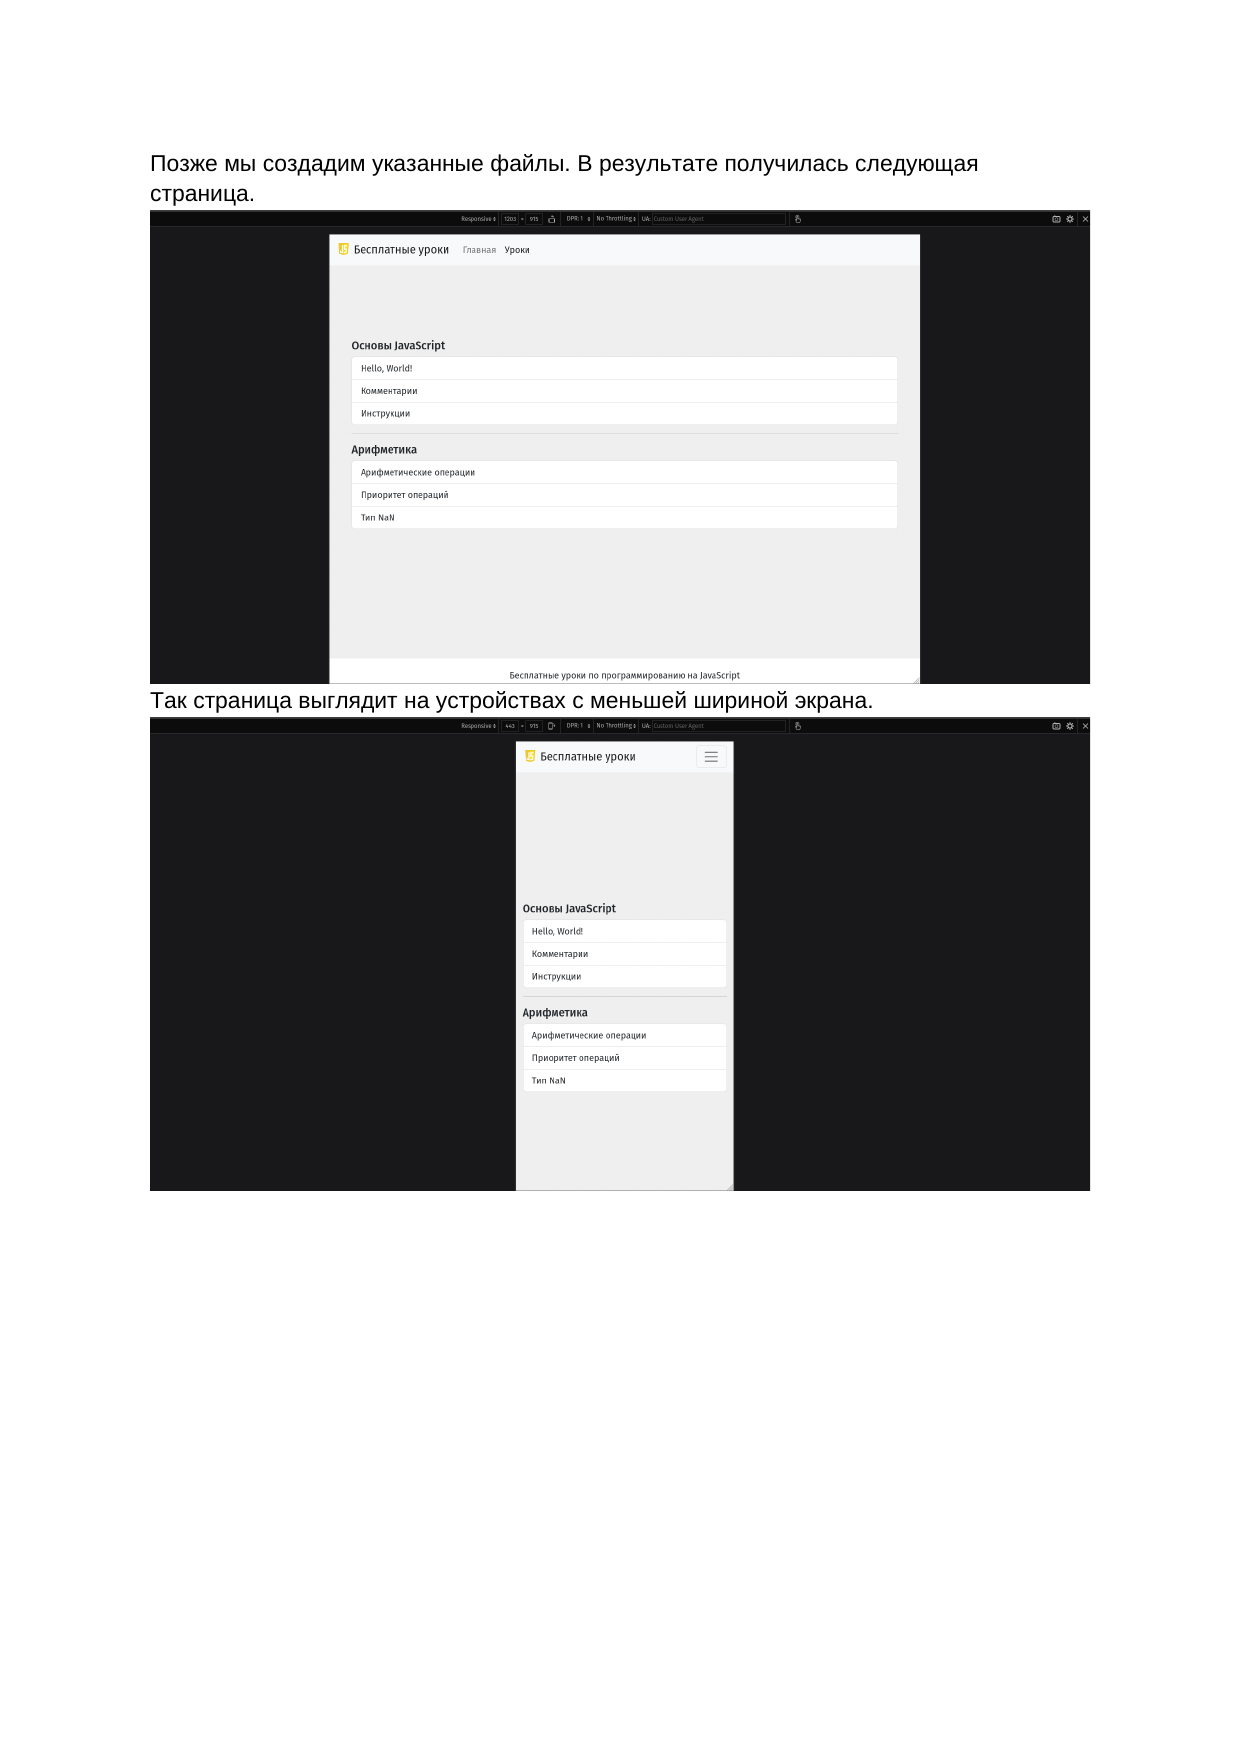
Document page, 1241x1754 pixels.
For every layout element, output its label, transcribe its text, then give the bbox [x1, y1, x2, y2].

text Так страница выглядит на устройствах с меньшей шириной экрана. [150, 687, 1090, 713]
picture [150, 210, 1091, 684]
text Позже мы создадим указанные файлы. В результате получилась следующая страница. [150, 150, 1090, 207]
picture [150, 717, 1091, 1191]
